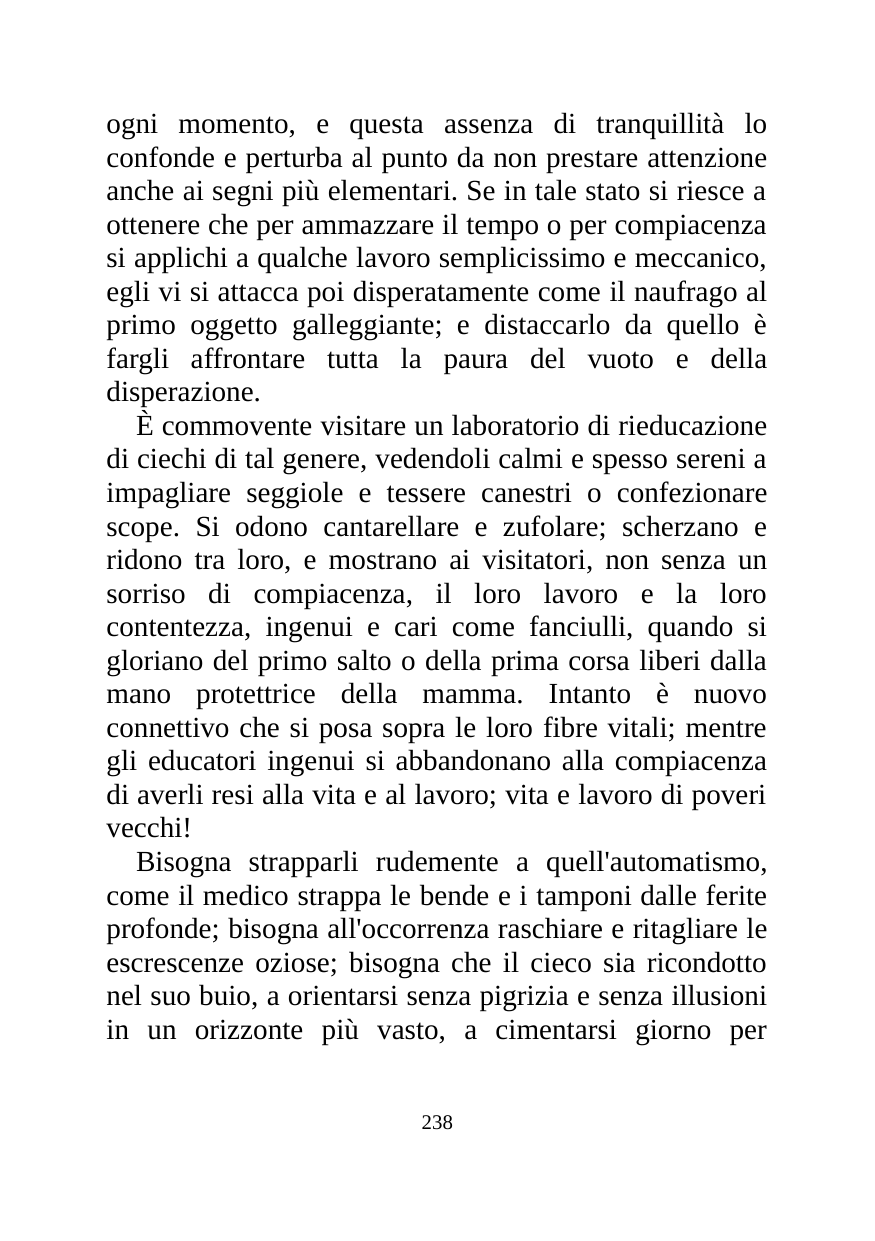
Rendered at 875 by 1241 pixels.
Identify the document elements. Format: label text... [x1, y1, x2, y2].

text ogni momento, e questa assenza di tranquillità lo confonde e perturba al punto da non prestare attenzione anche ai segni più elementari. Se in tale stato si riesce a ottenere che per ammazzare il tempo o per compiacenza si applichi a qualche lavoro semplicissimo e meccanico, egli vi si attacca poi disperatamente come il naufrago al primo oggetto galleggiante; e distaccarlo da quello è fargli affrontare tutta la paura del vuoto e della disperazione. [106, 106, 768, 408]
text È commovente visitare un laboratorio di rieducazione di ciechi di tal genere, vedendoli calmi e spesso sereni a impagliare seggiole e tessere canestri o confezionare scope. Si odono cantarellare e zufolare; scherzano e ridono tra loro, e mostrano ai visitatori, non senza un sorriso di compiacenza, il loro lavoro e la loro contentezza, ingenui e cari come fanciulli, quando si gloriano del primo salto o della prima corsa liberi dalla mano protettrice della mamma. Intanto è nuovo connettivo che si posa sopra le loro fibre vitali; mentre gli educatori ingenui si abbandonano alla compiacenza di averli resi alla vita e al lavoro; vita e lavoro di poveri vecchi! [106, 408, 768, 844]
text Bisogna strapparli rudemente a quell'automatismo, come il medico strappa le bende e i tamponi dalle ferite profonde; bisogna all'occorrenza raschiare e ritagliare le escrescenze oziose; bisogna che il cieco sia ricondotto nel suo buio, a orientarsi senza pigrizia e senza illusioni in un orizzonte più vasto, a cimentarsi giorno per [106, 844, 768, 1045]
